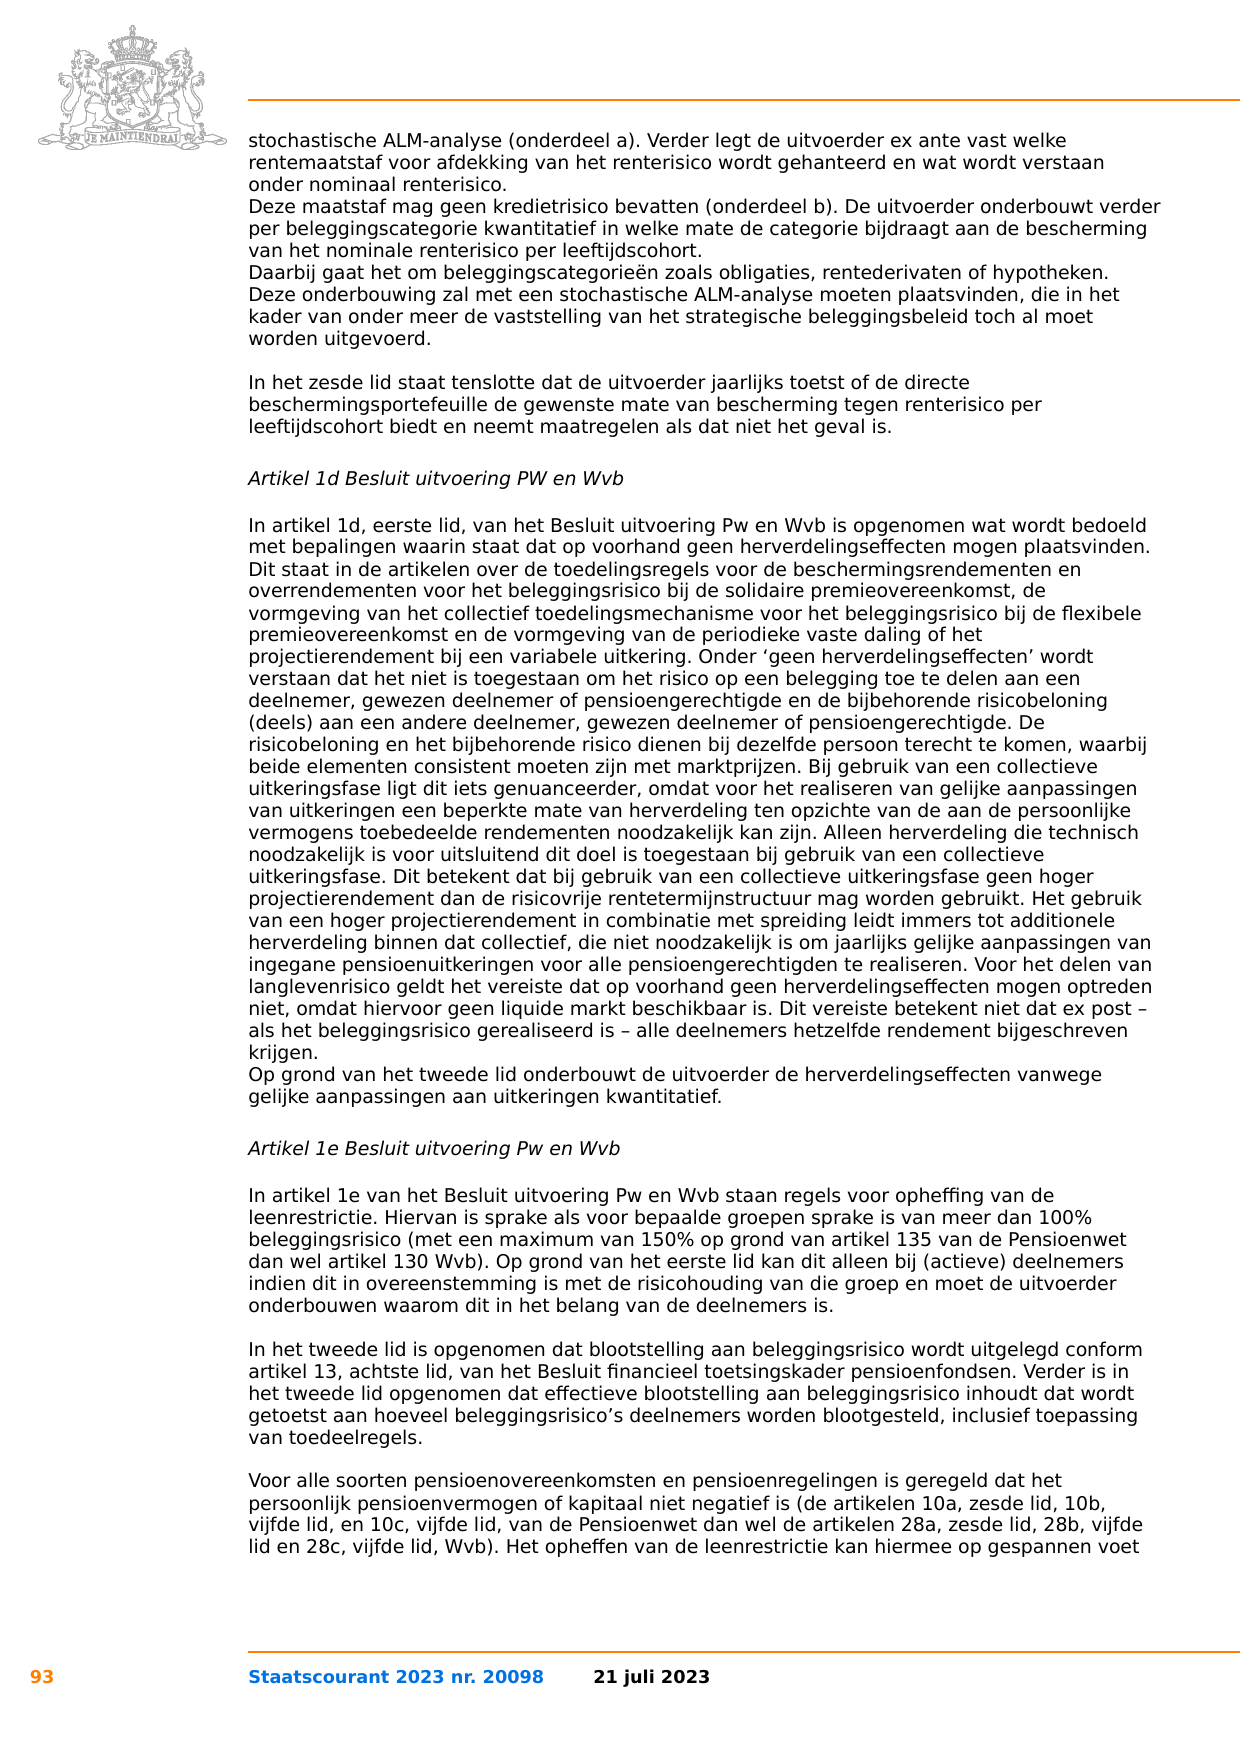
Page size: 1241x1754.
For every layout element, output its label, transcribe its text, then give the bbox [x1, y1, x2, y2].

subtitle Artikel 1e Besluit uitvoering Pw en Wvb [248, 1138, 1163, 1160]
text Deze maatstaf mag geen kredietrisico bevatten (onderdeel b). De uitvoerder onderbouwt verder per beleggingscategorie kwantitatief in welke mate de categorie bijdraagt aan de bescherming van het nominale renterisico per leeftijdscohort. [248, 196, 1163, 262]
text In het zesde lid staat tenslotte dat de uitvoerder jaarlijks toetst of de directe beschermingsportefeuille de gewenste mate van bescherming tegen renterisico per leeftijdscohort biedt en neemt maatregelen als dat niet het geval is. [248, 372, 1163, 437]
subtitle Artikel 1d Besluit uitvoering PW en Wvb [248, 467, 1163, 489]
text Voor alle soorten pensioenovereenkomsten en pensioenregelingen is geregeld dat het persoonlijk pensioenvermogen of kapitaal niet negatief is (de artikelen 10a, zesde lid, 10b, vijfde lid, en 10c, vijfde lid, van de Pensioenwet dan wel de artikelen 28a, zesde lid, 28b, vijfde lid en 28c, vijfde lid, Wvb). Het opheffen van de leenrestrictie kan hiermee op gespannen voet [248, 1470, 1163, 1558]
text stochastische ALM-analyse (onderdeel a). Verder legt de uitvoerder ex ante vast welke rentemaatstaf voor afdekking van het renterisico wordt gehanteerd en wat wordt verstaan onder nominaal renterisico. [248, 130, 1163, 196]
text Op grond van het tweede lid onderbouwt de uitvoerder de herverdelingseffecten vanwege gelijke aanpassingen aan uitkeringen kwantitatief. [248, 1064, 1163, 1108]
text In artikel 1e van het Besluit uitvoering Pw en Wvb staan regels voor opheffing van de leenrestrictie. Hiervan is sprake als voor bepaalde groepen sprake is van meer dan 100% beleggingsrisico (met een maximum van 150% op grond van artikel 135 van de Pensioenwet dan wel artikel 130 Wvb). Op grond van het eerste lid kan dit alleen bij (actieve) deelnemers indien dit in overeenstemming is met de risicohouding van die groep en moet de uitvoerder onderbouwen waarom dit in het belang van de deelnemers is. [248, 1185, 1163, 1317]
text In het tweede lid is opgenomen dat blootstelling aan beleggingsrisico wordt uitgelegd conform artikel 13, achtste lid, van het Besluit financieel toetsingskader pensioenfondsen. Verder is in het tweede lid opgenomen dat effectieve blootstelling aan beleggingsrisico inhoudt dat wordt getoetst aan hoeveel beleggingsrisico’s deelnemers worden blootgesteld, inclusief toepassing van toedeelregels. [248, 1339, 1163, 1448]
text In artikel 1d, eerste lid, van het Besluit uitvoering Pw en Wvb is opgenomen wat wordt bedoeld met bepalingen waarin staat dat op voorhand geen herverdelingseffecten mogen plaatsvinden. Dit staat in de artikelen over de toedelingsregels voor de beschermingsrendementen en overrendementen voor het beleggingsrisico bij de solidaire premieovereenkomst, de vormgeving van het collectief toedelingsmechanisme voor het beleggingsrisico bij de flexibele premieovereenkomst en de vormgeving van de periodieke vaste daling of het projectierendement bij een variabele uitkering. Onder ‘geen herverdelingseffecten’ wordt verstaan dat het niet is toegestaan om het risico op een belegging toe te delen aan een deelnemer, gewezen deelnemer of pensioengerechtigde en de bijbehorende risicobeloning (deels) aan een andere deelnemer, gewezen deelnemer of pensioengerechtigde. De risicobeloning en het bijbehorende risico dienen bij dezelfde persoon terecht te komen, waarbij beide elementen consistent moeten zijn met marktprijzen. Bij gebruik van een collectieve uitkeringsfase ligt dit iets genuanceerder, omdat voor het realiseren van gelijke aanpassingen van uitkeringen een beperkte mate van herverdeling ten opzichte van de aan de persoonlijke vermogens toebedeelde rendementen noodzakelijk kan zijn. Alleen herverdeling die technisch noodzakelijk is voor uitsluitend dit doel is toegestaan bij gebruik van een collectieve uitkeringsfase. Dit betekent dat bij gebruik van een collectieve uitkeringsfase geen hoger projectierendement dan de risicovrije rentetermijnstructuur mag worden gebruikt. Het gebruik van een hoger projectierendement in combinatie met spreiding leidt immers tot additionele herverdeling binnen dat collectief, die niet noodzakelijk is om jaarlijks gelijke aanpassingen van ingegane pensioenuitkeringen voor alle pensioengerechtigden te realiseren. Voor het delen van langlevenrisico geldt het vereiste dat op voorhand geen herverdelingseffecten mogen optreden niet, omdat hiervoor geen liquide markt beschikbaar is. Dit vereiste betekent niet dat ex post – als het beleggingsrisico gerealiseerd is – alle deelnemers hetzelfde rendement bijgeschreven krijgen. [248, 514, 1163, 1064]
text Daarbij gaat het om beleggingscategorieën zoals obligaties, rentederivaten of hypotheken. Deze onderbouwing zal met een stochastische ALM-analyse moeten plaatsvinden, die in het kader van onder meer de vaststelling van het strategische beleggingsbeleid toch al moet worden uitgevoerd. [248, 262, 1163, 350]
picture [38, 25, 227, 150]
